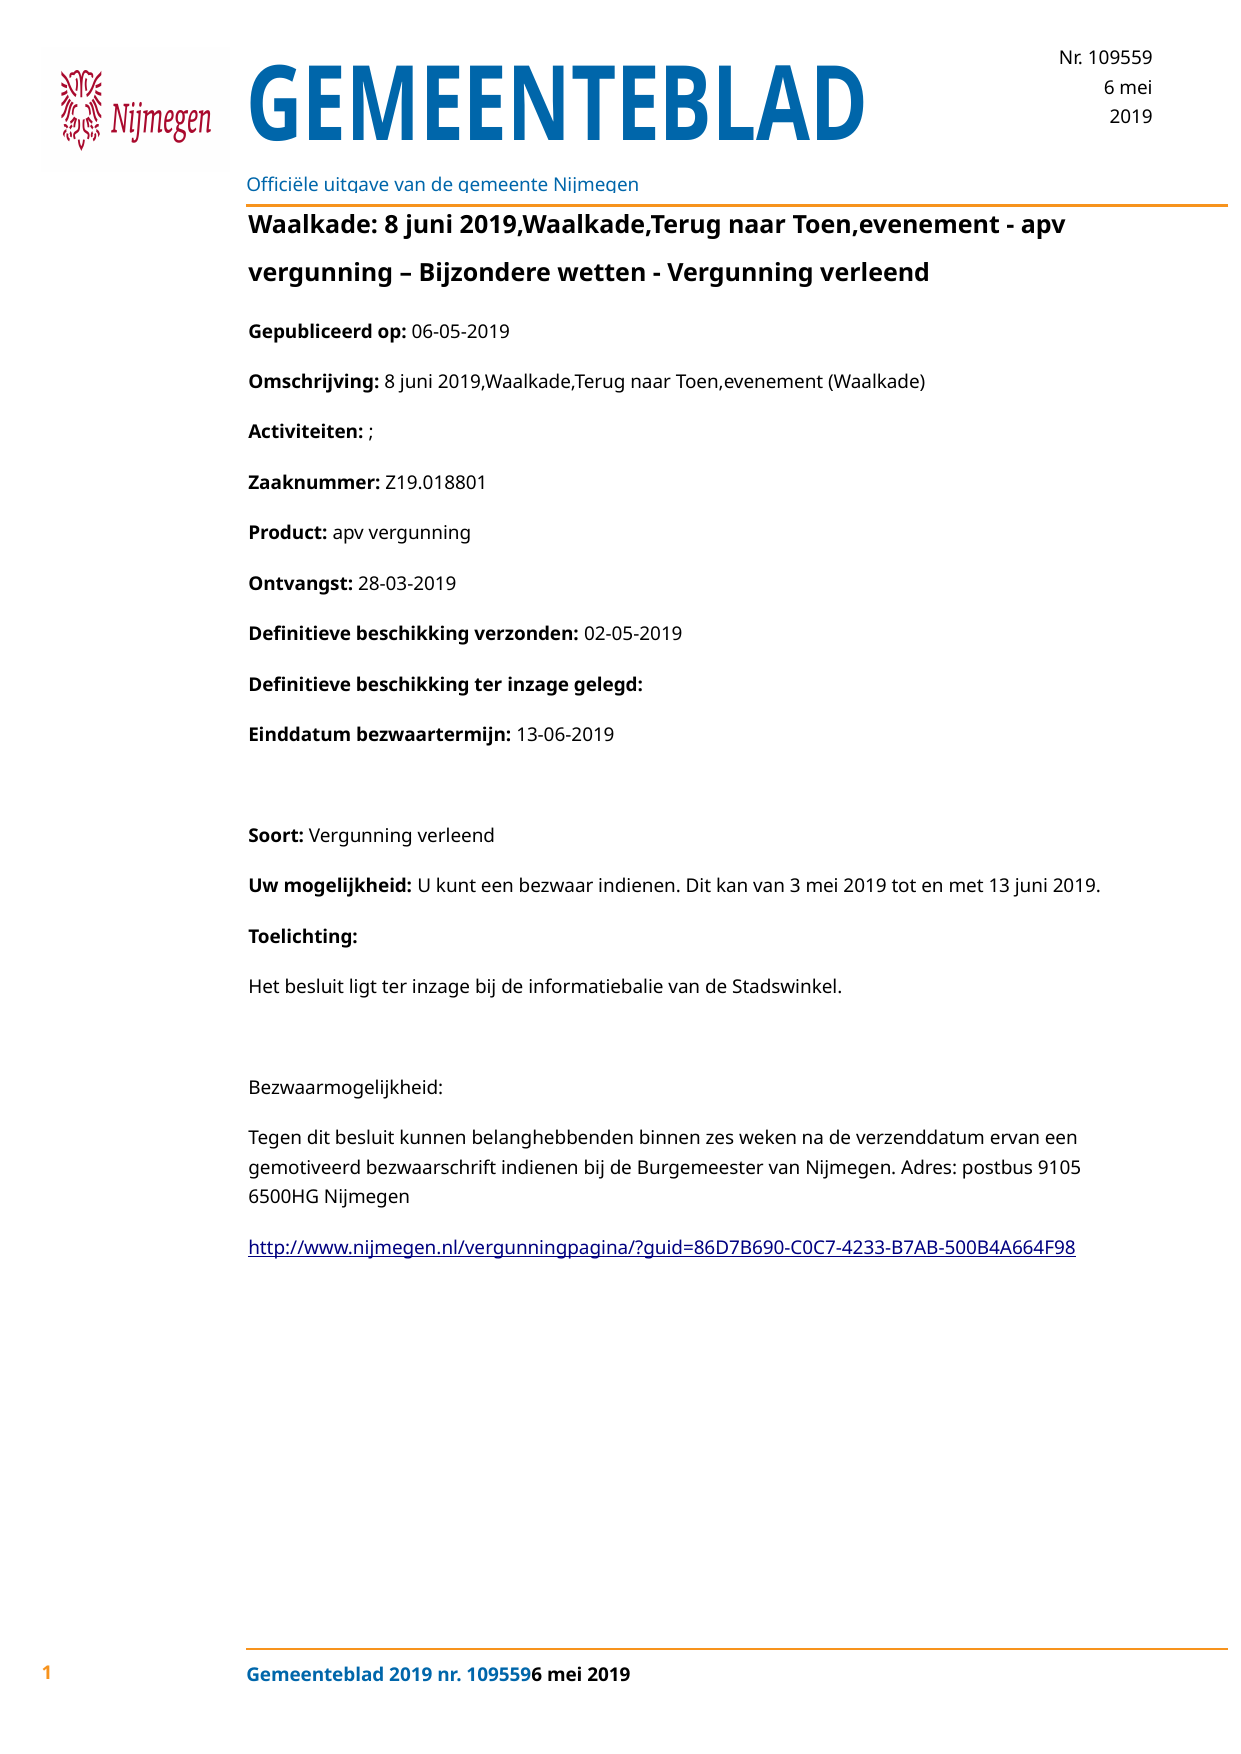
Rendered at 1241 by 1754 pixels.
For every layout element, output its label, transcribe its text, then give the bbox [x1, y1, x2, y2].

text Waalkade: 8 juni 2019,Waalkade,Terug naar Toen,evenement - apv vergunning – Bijzondere wetten - Vergunning verleend [248, 207, 1152, 288]
text Zaaknummer: Z19.018801 [248, 469, 1152, 495]
text Soort: Vergunning verleend [248, 822, 1152, 848]
text Activiteiten: ; [248, 419, 1152, 444]
text Definitieve beschikking verzonden: 02-05-2019 [248, 620, 1152, 646]
text Definitieve beschikking ter inzage gelegd: [248, 671, 1152, 697]
text http://www.nijmegen.nl/vergunningpagina/?guid=86D7B690-C0C7-4233-B7AB-500B4A664F98 [248, 1234, 1152, 1260]
text Ontvangst: 28-03-2019 [248, 570, 1152, 596]
text Bezwaarmogelijkheid: [248, 1074, 1152, 1100]
text Toelichting: [248, 923, 1152, 949]
text Uw mogelijkheid: U kunt een bezwaar indienen. Dit kan van 3 mei 2019 tot en met 13 juni 2019. [248, 872, 1152, 898]
text Einddatum bezwaartermijn: 13-06-2019 [248, 721, 1152, 747]
text Product: apv vergunning [248, 519, 1152, 545]
picture [41, 47, 231, 172]
text Tegen dit besluit kunnen belanghebbenden binnen zes weken na de verzenddatum ervan een gemotiveerd bezwaarschrift indienen bij de Burgemeester van Nijmegen. Adres: postbus 9105 6500HG Nijmegen [248, 1124, 1152, 1209]
text Het besluit ligt ter inzage bij de informatiebalie van de Stadswinkel. [248, 973, 1152, 999]
text Omschrijving: 8 juni 2019,Waalkade,Terug naar Toen,evenement (Waalkade) [248, 368, 1152, 394]
text Gepubliceerd op: 06-05-2019 [248, 318, 1152, 344]
